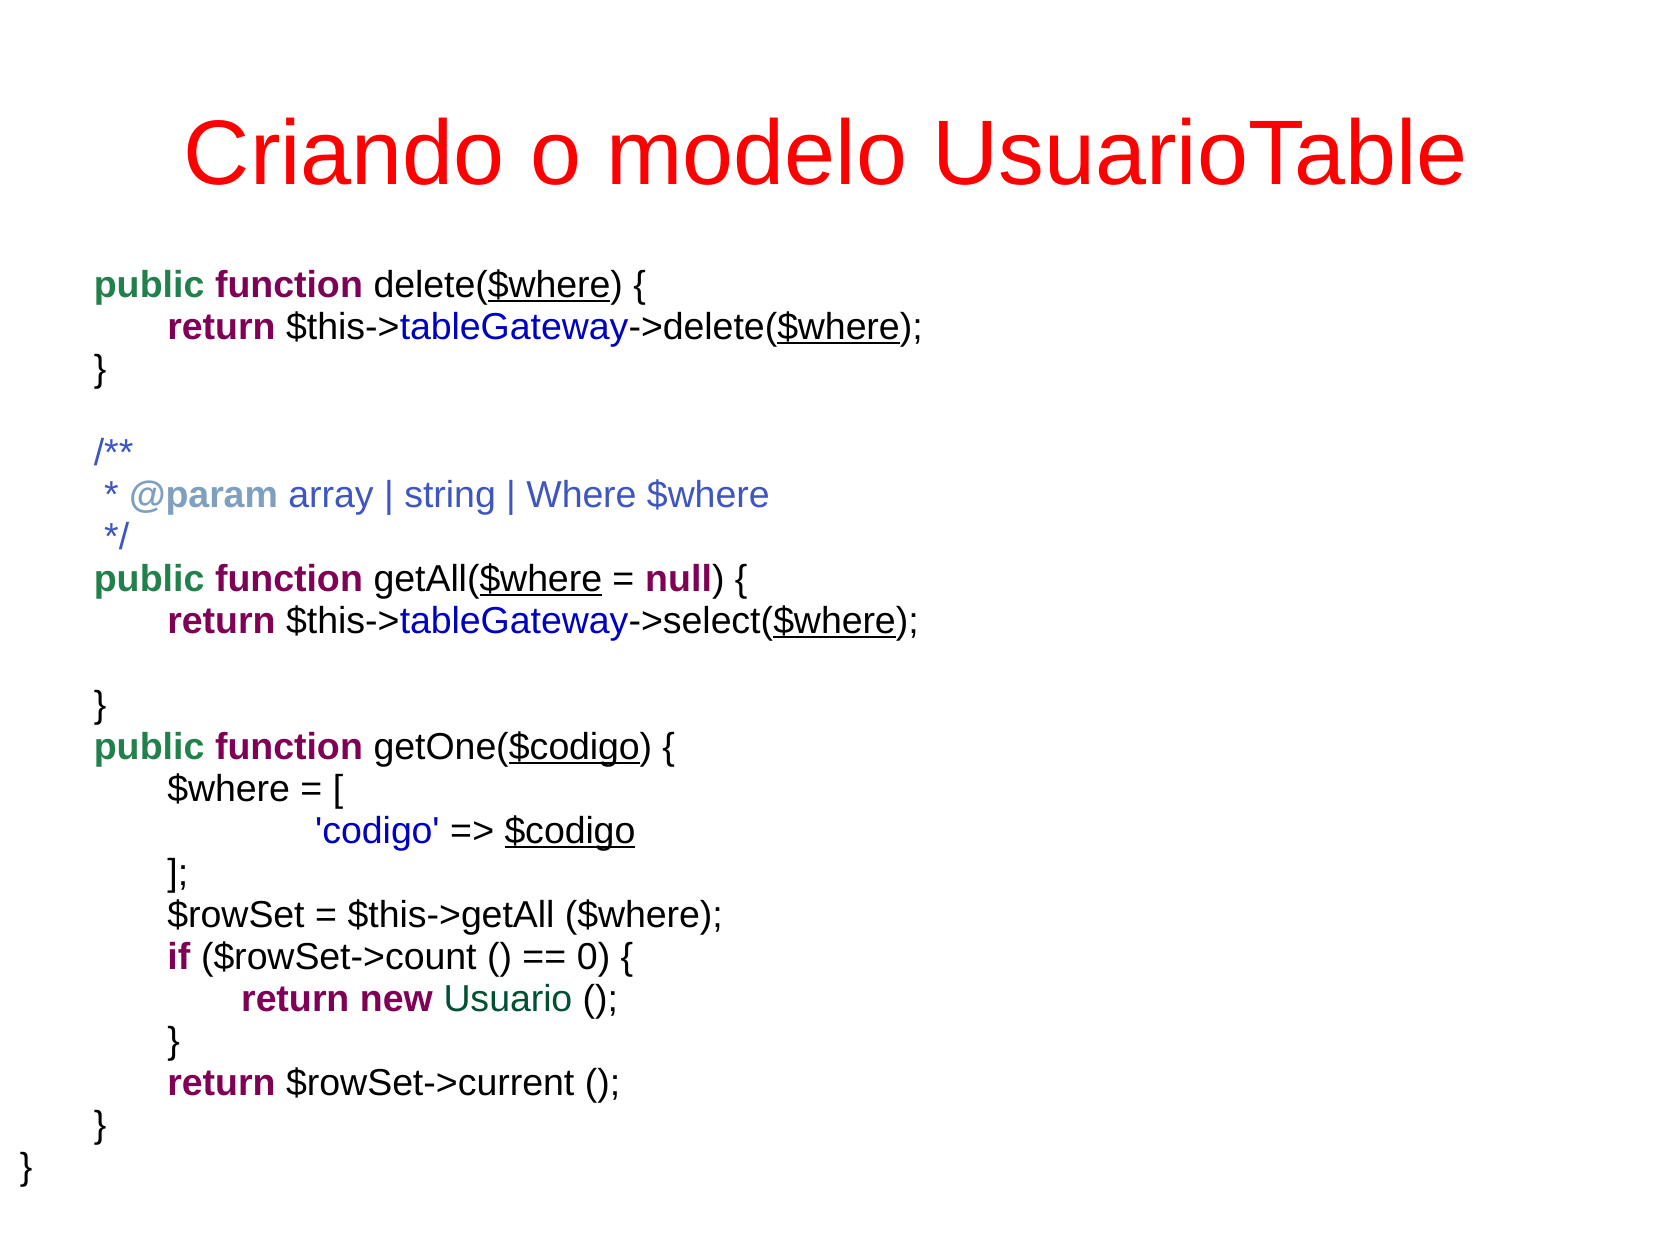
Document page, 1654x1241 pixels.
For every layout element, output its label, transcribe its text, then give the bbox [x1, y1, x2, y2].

text_box public function delete($where) { return $this->tableGateway->delete($where); } /** * @param array | string | Where $where */ public function getAll($where = null) { return $this->tableGateway->select($where); } public function getOne($codigo) { $where = [ 'codigo' => $codigo ]; $rowSet = $this->getAll ($where); if ($rowSet->count () == 0) { return new Usuario (); } return $rowSet->current (); } } [5, 256, 1654, 1196]
title Criando o modelo UsuarioTable [82, 49, 1571, 256]
